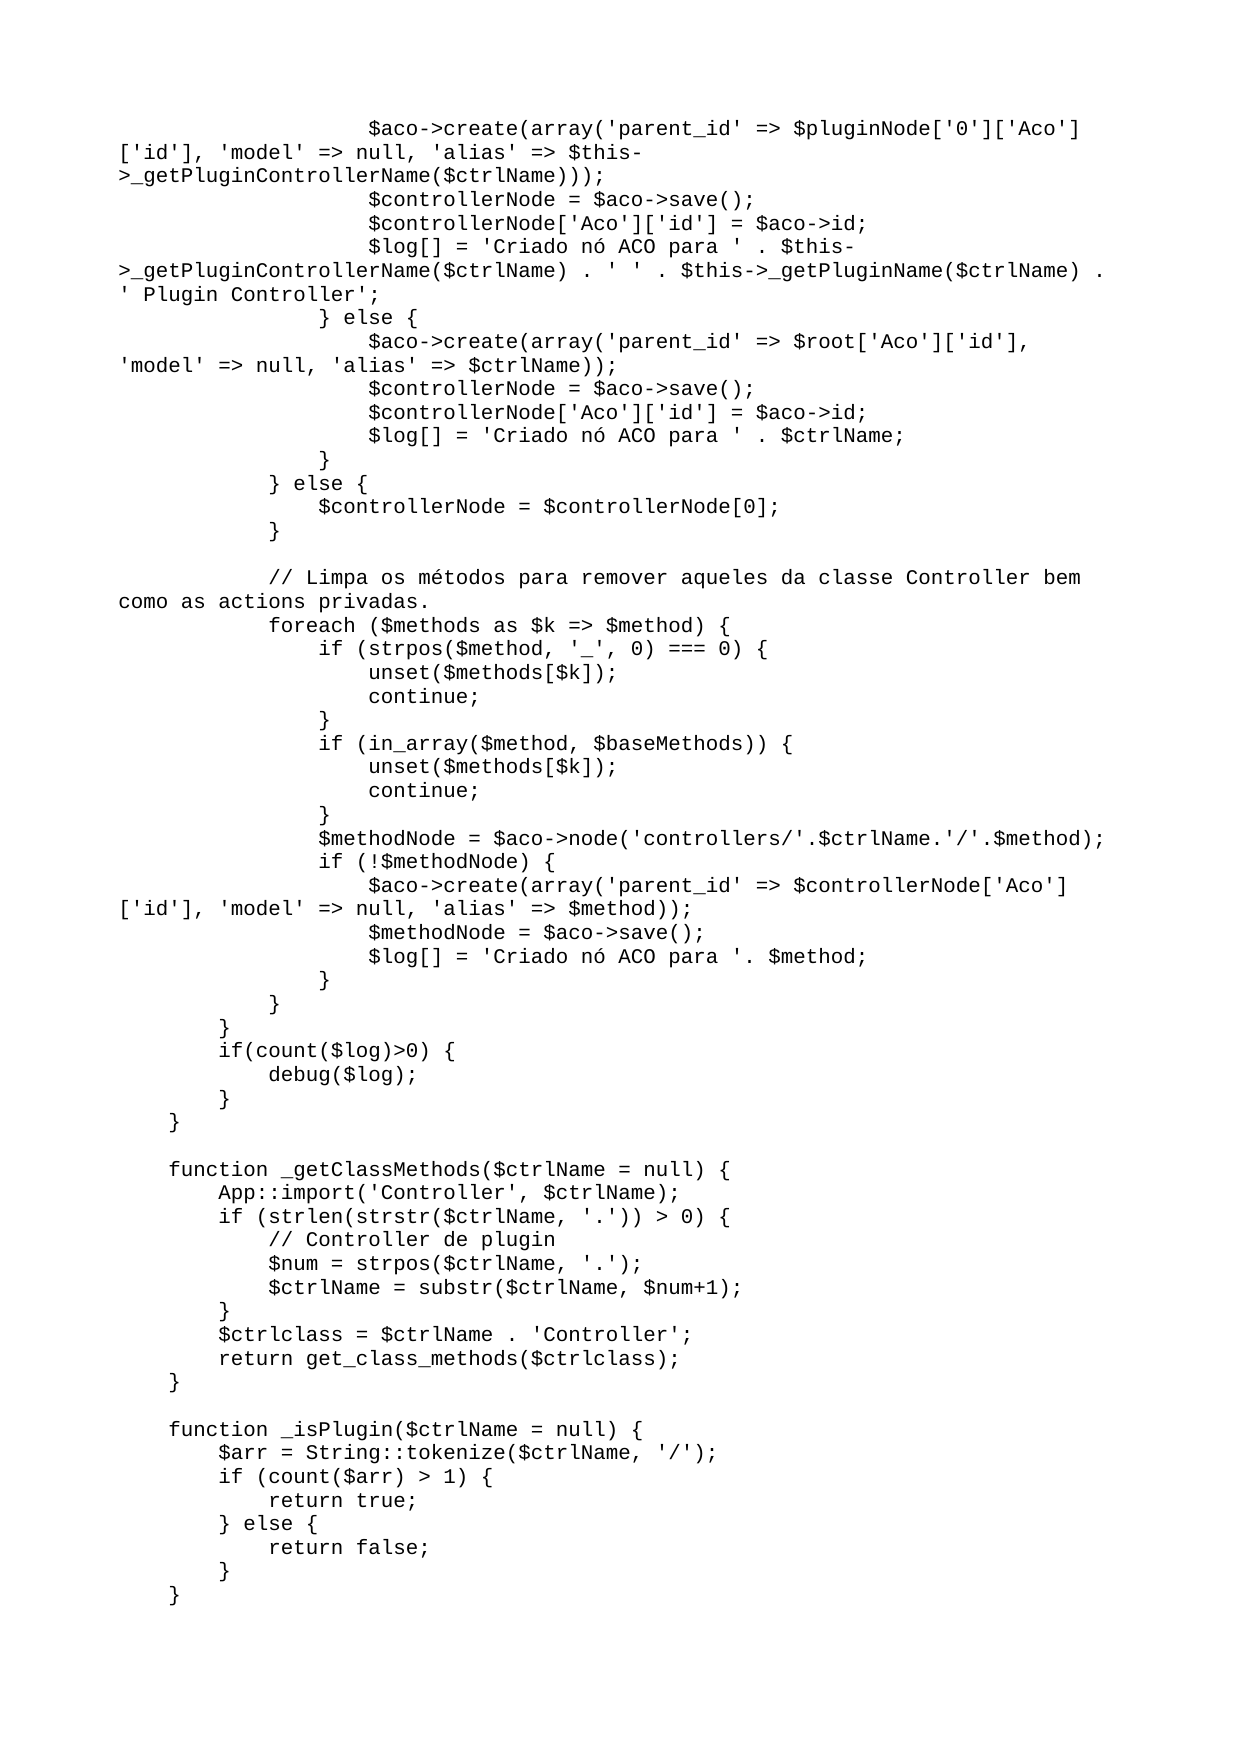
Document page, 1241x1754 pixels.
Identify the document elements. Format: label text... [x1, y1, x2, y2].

text } [118, 520, 1122, 544]
text } [118, 1561, 1122, 1584]
text $num = strpos($ctrlName, '.'); [118, 1253, 1122, 1277]
text continue; [118, 780, 1122, 804]
text return true; [118, 1489, 1122, 1513]
text if(count($log)>0) { [118, 1040, 1122, 1064]
text $controllerNode['Aco']['id'] = $aco->id; [118, 402, 1122, 426]
text } [118, 449, 1122, 473]
text $arr = String::tokenize($ctrlName, '/'); [118, 1442, 1122, 1466]
text debug($log); [118, 1064, 1122, 1088]
text } [118, 804, 1122, 827]
text if (!$methodNode) { [118, 851, 1122, 875]
text } else { [118, 1513, 1122, 1537]
text unset($methods[$k]); [118, 662, 1122, 686]
text } [118, 1584, 1122, 1608]
text function _isPlugin($ctrlName = null) { [118, 1419, 1122, 1442]
text } else { [118, 473, 1122, 496]
text } [118, 1371, 1122, 1395]
text return get_class_methods($ctrlclass); [118, 1348, 1122, 1371]
text } [118, 709, 1122, 733]
text } [118, 969, 1122, 993]
text if (strpos($method, '_', 0) === 0) { [118, 638, 1122, 662]
text } else { [118, 307, 1122, 331]
text } [118, 1300, 1122, 1324]
text App::import('Controller', $ctrlName); [118, 1182, 1122, 1206]
text } [118, 993, 1122, 1017]
text if (in_array($method, $baseMethods)) { [118, 733, 1122, 757]
text $controllerNode['Aco']['id'] = $aco->id; [118, 213, 1122, 236]
text $ctrlName = substr($ctrlName, $num+1); [118, 1277, 1122, 1300]
text $controllerNode = $aco->save(); [118, 189, 1122, 213]
text } [118, 1017, 1122, 1040]
text $controllerNode = $aco->save(); [118, 378, 1122, 402]
text // Limpa os métodos para remover aqueles da classe Controller bem como as actions privadas. [118, 567, 1122, 615]
text foreach ($methods as $k => $method) { [118, 615, 1122, 638]
text if (count($arr) > 1) { [118, 1466, 1122, 1489]
text $aco->create(array('parent_id' => $pluginNode['0']['Aco']['id'], 'model' => null, 'alias' => $this->_getPluginControllerName($ctrlName))); [118, 118, 1122, 189]
text $aco->create(array('parent_id' => $root['Aco']['id'], 'model' => null, 'alias' => $ctrlName)); [118, 331, 1122, 378]
text unset($methods[$k]); [118, 757, 1122, 780]
text $methodNode = $aco->node('controllers/'.$ctrlName.'/'.$method); [118, 827, 1122, 851]
text // Controller de plugin [118, 1229, 1122, 1253]
text $ctrlclass = $ctrlName . 'Controller'; [118, 1324, 1122, 1348]
text $log[] = 'Criado nó ACO para ' . $ctrlName; [118, 426, 1122, 449]
text $controllerNode = $controllerNode[0]; [118, 496, 1122, 520]
text continue; [118, 686, 1122, 709]
text $aco->create(array('parent_id' => $controllerNode['Aco']['id'], 'model' => null, 'alias' => $method)); [118, 875, 1122, 922]
text if (strlen(strstr($ctrlName, '.')) > 0) { [118, 1206, 1122, 1229]
text $methodNode = $aco->save(); [118, 922, 1122, 946]
text function _getClassMethods($ctrlName = null) { [118, 1158, 1122, 1182]
text $log[] = 'Criado nó ACO para '. $method; [118, 946, 1122, 969]
text return false; [118, 1537, 1122, 1561]
text $log[] = 'Criado nó ACO para ' . $this->_getPluginControllerName($ctrlName) . ' ' . $this->_getPluginName($ctrlName) . ' Plugin Controller'; [118, 236, 1122, 307]
text } [118, 1088, 1122, 1111]
text } [118, 1111, 1122, 1135]
